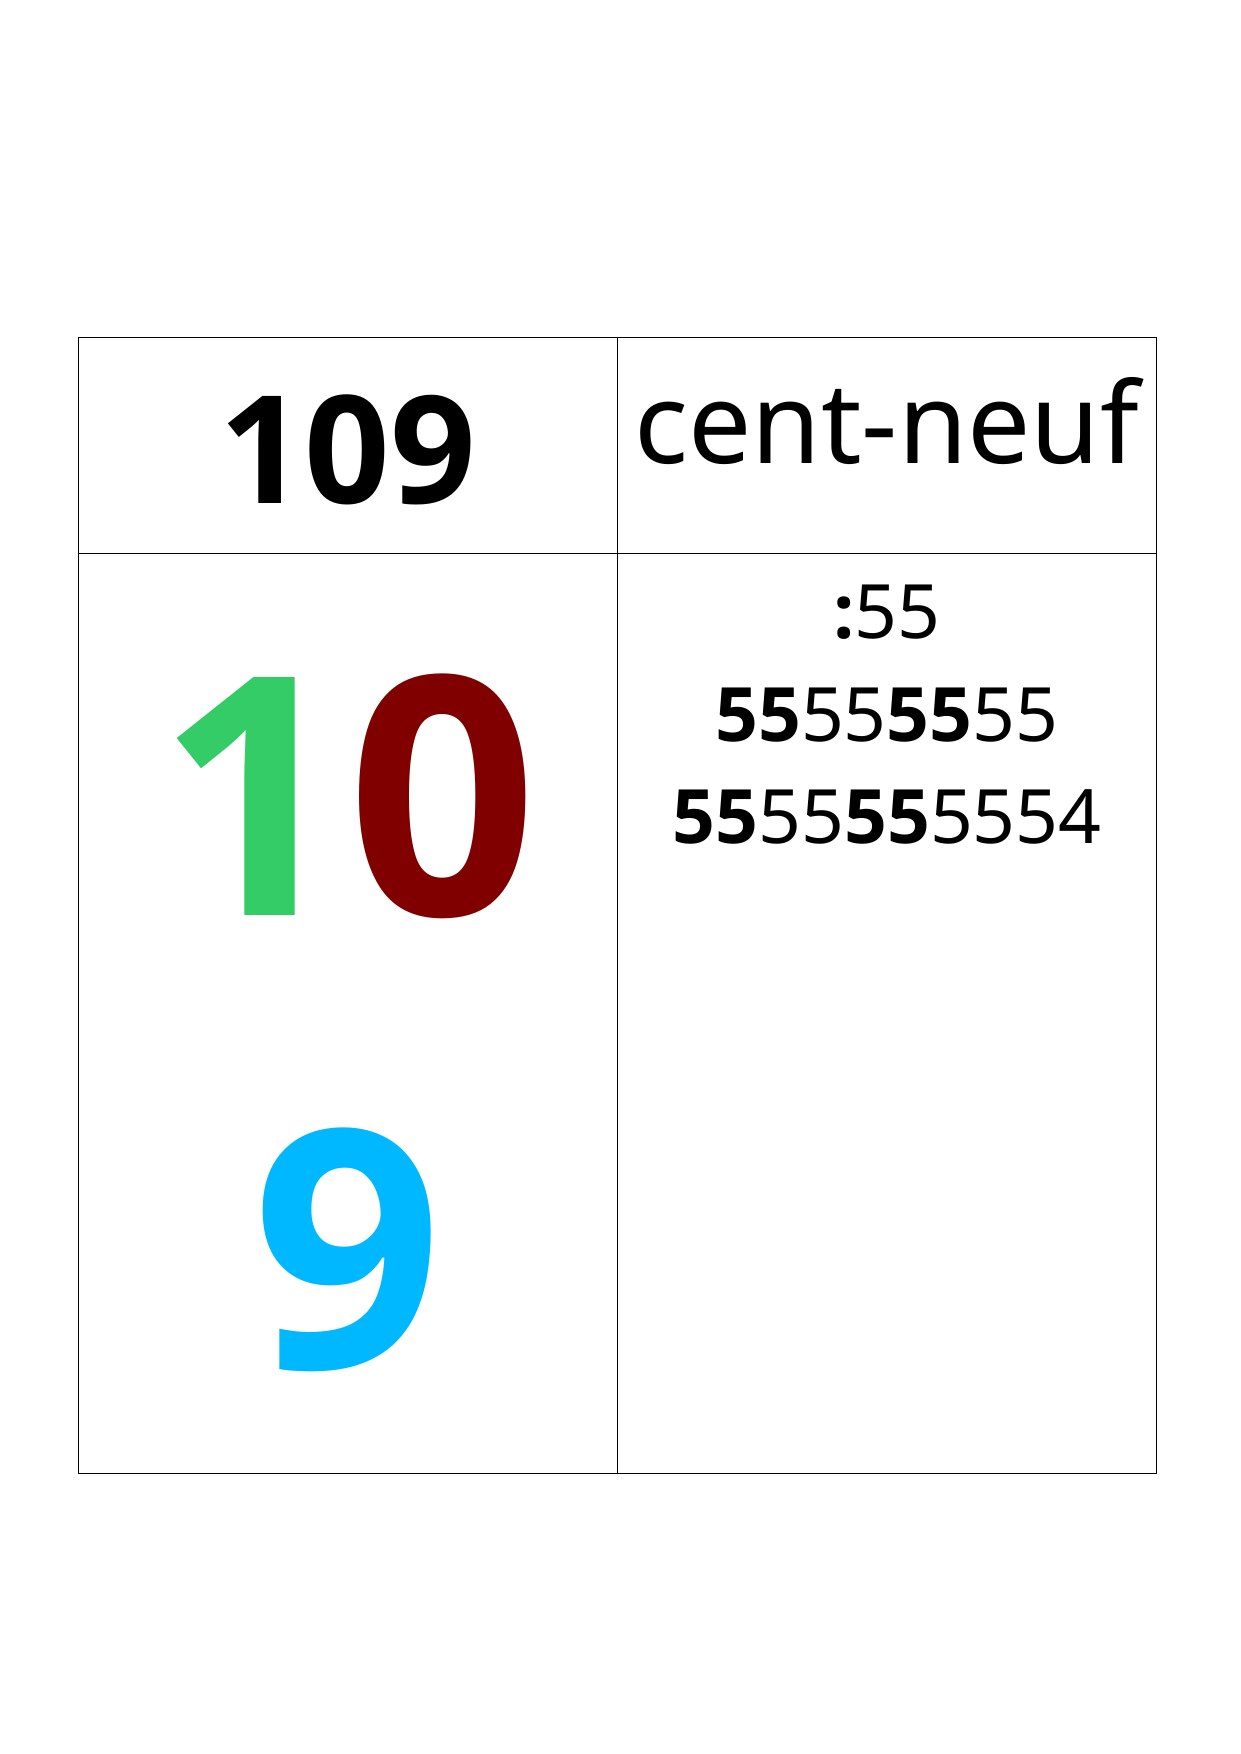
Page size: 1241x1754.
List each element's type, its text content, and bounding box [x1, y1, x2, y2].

table_cell 109 [79, 554, 617, 1472]
table_cell :55 55555555 5555555554 [618, 554, 1156, 1472]
table_header cent-neuf [618, 338, 1156, 553]
table_header 109 [79, 338, 617, 553]
